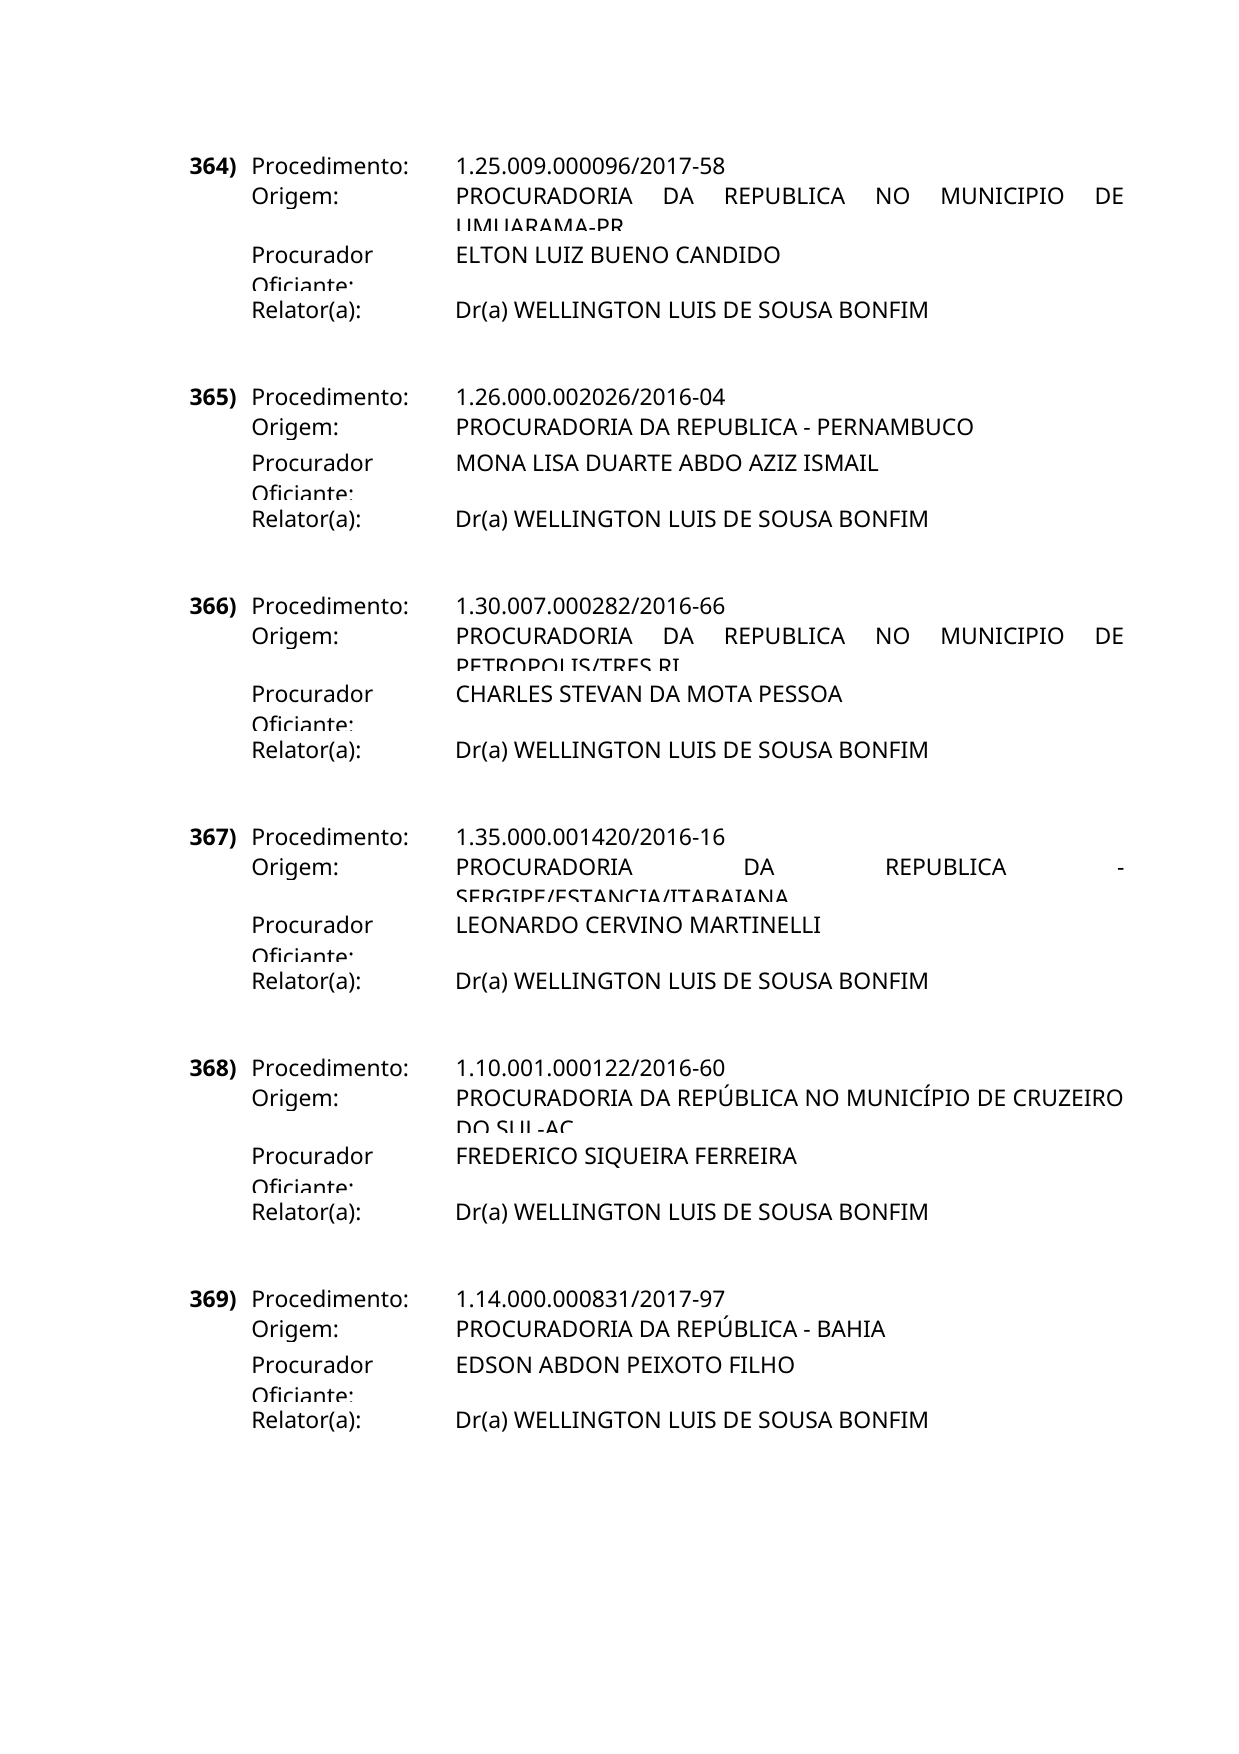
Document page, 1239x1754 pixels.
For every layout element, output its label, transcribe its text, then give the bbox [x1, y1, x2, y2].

table_cell [1125, 533, 1239, 589]
table_cell [0, 902, 189, 909]
table_cell [189, 648, 251, 671]
table_cell [1125, 909, 1239, 960]
table_cell ELTON LUIZ BUENO CANDIDO [455, 239, 1124, 289]
table_cell [251, 879, 455, 902]
table_cell [189, 503, 251, 533]
table_cell 369) [189, 1283, 251, 1311]
table_cell [455, 764, 1124, 821]
table_cell [251, 995, 455, 1052]
table_cell [251, 671, 455, 678]
table_cell [455, 1133, 1124, 1140]
table_cell [189, 671, 251, 678]
table_cell [0, 324, 189, 381]
table_cell [1125, 294, 1239, 324]
table_cell [1125, 503, 1239, 533]
table_cell [0, 671, 189, 678]
table_cell [0, 1313, 189, 1341]
table_cell [189, 851, 251, 879]
table_cell Origem: [251, 411, 455, 439]
table_cell Procurador Oficiante: [251, 678, 455, 731]
table_cell [189, 1110, 251, 1133]
table_header Dr(a) WELLINGTON LUIS DE SOUSA BONFIM [455, 1404, 1122, 1433]
table_cell [189, 209, 251, 231]
table_cell [0, 411, 189, 439]
table_cell [1125, 764, 1239, 821]
table_header Relator(a): [251, 965, 455, 993]
table_cell [0, 440, 189, 447]
table_cell [1125, 879, 1239, 902]
table_cell [0, 995, 189, 1052]
table_cell [1125, 231, 1239, 238]
table_cell [189, 1082, 251, 1110]
table_cell Procurador Oficiante: [251, 447, 455, 499]
table_header Dr(a) WELLINGTON LUIS DE SOUSA BONFIM [455, 965, 1122, 993]
table_header Relator(a): [251, 1196, 455, 1224]
table_cell [1125, 1110, 1239, 1133]
table_cell [251, 1110, 455, 1133]
table_cell [1125, 1404, 1239, 1434]
table_header Relator(a): [251, 1404, 455, 1433]
table_cell 1.30.007.000282/2016-66 [455, 590, 1124, 618]
table_cell [1125, 209, 1239, 231]
table_cell [189, 1226, 251, 1283]
table_cell [1125, 1283, 1239, 1311]
table_cell [0, 909, 189, 960]
table_cell Procedimento: [251, 381, 455, 409]
table_cell [251, 1133, 455, 1140]
table_cell [1125, 821, 1239, 849]
table_cell [1125, 411, 1239, 439]
table_cell [251, 764, 455, 821]
table_cell [455, 533, 1124, 589]
table_cell [1125, 965, 1239, 995]
table_cell [455, 231, 1124, 238]
table_header [455, 0, 1124, 150]
table_cell [1125, 1226, 1239, 1283]
table_cell [0, 381, 189, 409]
table_cell [1125, 620, 1239, 648]
table_cell [251, 231, 455, 238]
table_cell [189, 620, 251, 648]
table_cell [0, 1110, 189, 1133]
table_header Dr(a) WELLINGTON LUIS DE SOUSA BONFIM [455, 503, 1122, 531]
table_cell [455, 671, 1124, 678]
table_cell [251, 440, 455, 447]
table_cell [1125, 734, 1239, 764]
table_cell [455, 1341, 1124, 1349]
table_cell 1.25.009.000096/2017-58 [455, 150, 1124, 178]
table_cell Origem: [251, 1082, 455, 1110]
table_cell 366) [189, 590, 251, 618]
table_header [0, 0, 189, 150]
table_cell [1125, 648, 1239, 671]
table_cell PROCURADORIA DA REPUBLICA - PERNAMBUCO [455, 411, 1124, 439]
table_cell [189, 533, 251, 589]
table_cell Procedimento: [251, 821, 455, 849]
table_cell [1125, 1133, 1239, 1140]
table_cell [1125, 671, 1239, 678]
table_cell [251, 902, 455, 909]
table_cell [189, 678, 251, 729]
table_cell [0, 590, 189, 618]
table_cell [0, 533, 189, 589]
table_cell [1125, 678, 1239, 729]
table_cell [251, 209, 455, 231]
table_cell [0, 764, 189, 821]
table_cell [1125, 1082, 1239, 1110]
table_cell [189, 909, 251, 960]
table_cell [0, 1140, 189, 1191]
table_cell [189, 1133, 251, 1140]
table_cell [1125, 1196, 1239, 1226]
table_header Relator(a): [251, 503, 455, 531]
table_cell [0, 1283, 189, 1311]
table_cell [0, 231, 189, 238]
table_cell [189, 411, 251, 439]
table_cell Procurador Oficiante: [251, 239, 455, 291]
table_header Dr(a) WELLINGTON LUIS DE SOUSA BONFIM [455, 294, 1122, 323]
table_cell [189, 180, 251, 208]
table_cell Procedimento: [251, 150, 455, 178]
table_cell [1125, 851, 1239, 879]
table_cell [0, 1133, 189, 1140]
table_cell [1125, 1140, 1239, 1191]
table_header Relator(a): [251, 294, 455, 323]
table_cell 1.26.000.002026/2016-04 [455, 381, 1124, 409]
table_cell EDSON ABDON PEIXOTO FILHO [455, 1349, 1124, 1400]
table_cell [251, 533, 455, 589]
table_cell [0, 678, 189, 729]
table_cell PROCURADORIA DA REPÚBLICA - BAHIA [455, 1313, 1124, 1341]
table_cell [0, 1341, 189, 1349]
table_cell [0, 209, 189, 231]
table_cell [189, 1341, 251, 1349]
table_cell PROCURADORIA DA REPÚBLICA NO MUNICÍPIO DE CRUZEIRO DO SUL-AC [455, 1082, 1124, 1133]
table_header Dr(a) WELLINGTON LUIS DE SOUSA BONFIM [455, 1196, 1122, 1224]
table_cell [1125, 239, 1239, 289]
table_cell [0, 648, 189, 671]
table_cell 365) [189, 381, 251, 409]
table_cell [189, 231, 251, 238]
table_cell 1.35.000.001420/2016-16 [455, 821, 1124, 849]
table_header [251, 0, 455, 150]
table_cell [0, 1404, 189, 1434]
table_cell [455, 1226, 1124, 1283]
table_cell [1125, 995, 1239, 1052]
table_cell Procurador Oficiante: [251, 909, 455, 962]
table_cell 1.14.000.000831/2017-97 [455, 1283, 1124, 1311]
table_cell [189, 965, 251, 995]
table_cell [1125, 1313, 1239, 1341]
table_cell [1125, 447, 1239, 498]
table_cell [0, 879, 189, 902]
table_cell [251, 1226, 455, 1283]
table_cell [1125, 590, 1239, 618]
table_cell [0, 1226, 189, 1283]
table_cell [251, 648, 455, 671]
table_header [1125, 0, 1239, 150]
table_cell [455, 995, 1124, 1052]
table_cell [189, 324, 251, 381]
table_cell Origem: [251, 180, 455, 208]
table_cell Procedimento: [251, 1283, 455, 1311]
table_cell [189, 1349, 251, 1400]
table_cell [0, 503, 189, 533]
table_cell [189, 447, 251, 498]
table_cell 364) [189, 150, 251, 178]
table_cell Procedimento: [251, 590, 455, 618]
table_cell [455, 902, 1124, 909]
table_cell 368) [189, 1052, 251, 1080]
table_cell [1125, 1052, 1239, 1080]
table_cell CHARLES STEVAN DA MOTA PESSOA [455, 678, 1124, 729]
table_cell [0, 1052, 189, 1080]
table_cell Origem: [251, 620, 455, 648]
table_cell [0, 150, 189, 178]
table_cell [1125, 1349, 1239, 1400]
table_cell Procedimento: [251, 1052, 455, 1080]
table_cell [0, 1196, 189, 1226]
table_cell [1125, 1341, 1239, 1349]
table_cell PROCURADORIA DA REPUBLICA NO MUNICIPIO DE PETROPOLIS/TRES RI [455, 620, 1124, 671]
table_cell MONA LISA DUARTE ABDO AZIZ ISMAIL [455, 447, 1124, 498]
table_cell [1125, 381, 1239, 409]
table_cell [455, 324, 1124, 381]
table_cell [0, 180, 189, 208]
table_cell [1125, 180, 1239, 208]
table_cell [0, 294, 189, 324]
table_header Dr(a) WELLINGTON LUIS DE SOUSA BONFIM [455, 734, 1122, 762]
table_cell [0, 821, 189, 849]
table_cell [0, 1349, 189, 1400]
table_cell 367) [189, 821, 251, 849]
table_header [189, 0, 251, 150]
table_cell [0, 620, 189, 648]
table_cell LEONARDO CERVINO MARTINELLI [455, 909, 1124, 960]
table_cell [1125, 150, 1239, 178]
table_cell [0, 965, 189, 995]
table_cell Procurador Oficiante: [251, 1140, 455, 1193]
table_cell [189, 902, 251, 909]
table_cell [189, 294, 251, 324]
table_cell [189, 440, 251, 447]
table_cell FREDERICO SIQUEIRA FERREIRA [455, 1140, 1124, 1191]
table_cell Procurador Oficiante: [251, 1349, 455, 1401]
table_cell [189, 1196, 251, 1226]
table_cell [189, 879, 251, 902]
table_cell [189, 1313, 251, 1341]
table_cell [189, 1140, 251, 1191]
table_cell Origem: [251, 851, 455, 879]
table_cell [0, 239, 189, 289]
table_cell Origem: [251, 1313, 455, 1341]
table_cell [189, 995, 251, 1052]
table_cell [189, 734, 251, 764]
table_cell [0, 851, 189, 879]
table_cell [251, 1341, 455, 1349]
table_cell [189, 1404, 251, 1434]
table_cell [1125, 902, 1239, 909]
table_cell PROCURADORIA DA REPUBLICA NO MUNICIPIO DE UMUARAMA-PR [455, 180, 1124, 231]
table_cell [0, 1082, 189, 1110]
table_cell [189, 239, 251, 289]
table_cell PROCURADORIA DA REPUBLICA - SERGIPE/ESTANCIA/ITABAIANA [455, 851, 1124, 902]
table_cell [0, 734, 189, 764]
table_cell [1125, 440, 1239, 447]
table_header Relator(a): [251, 734, 455, 762]
table_cell [1125, 324, 1239, 381]
table_cell 1.10.001.000122/2016-60 [455, 1052, 1124, 1080]
table_cell [189, 764, 251, 821]
table_cell [251, 324, 455, 381]
table_cell [455, 440, 1124, 447]
table_cell [0, 447, 189, 498]
